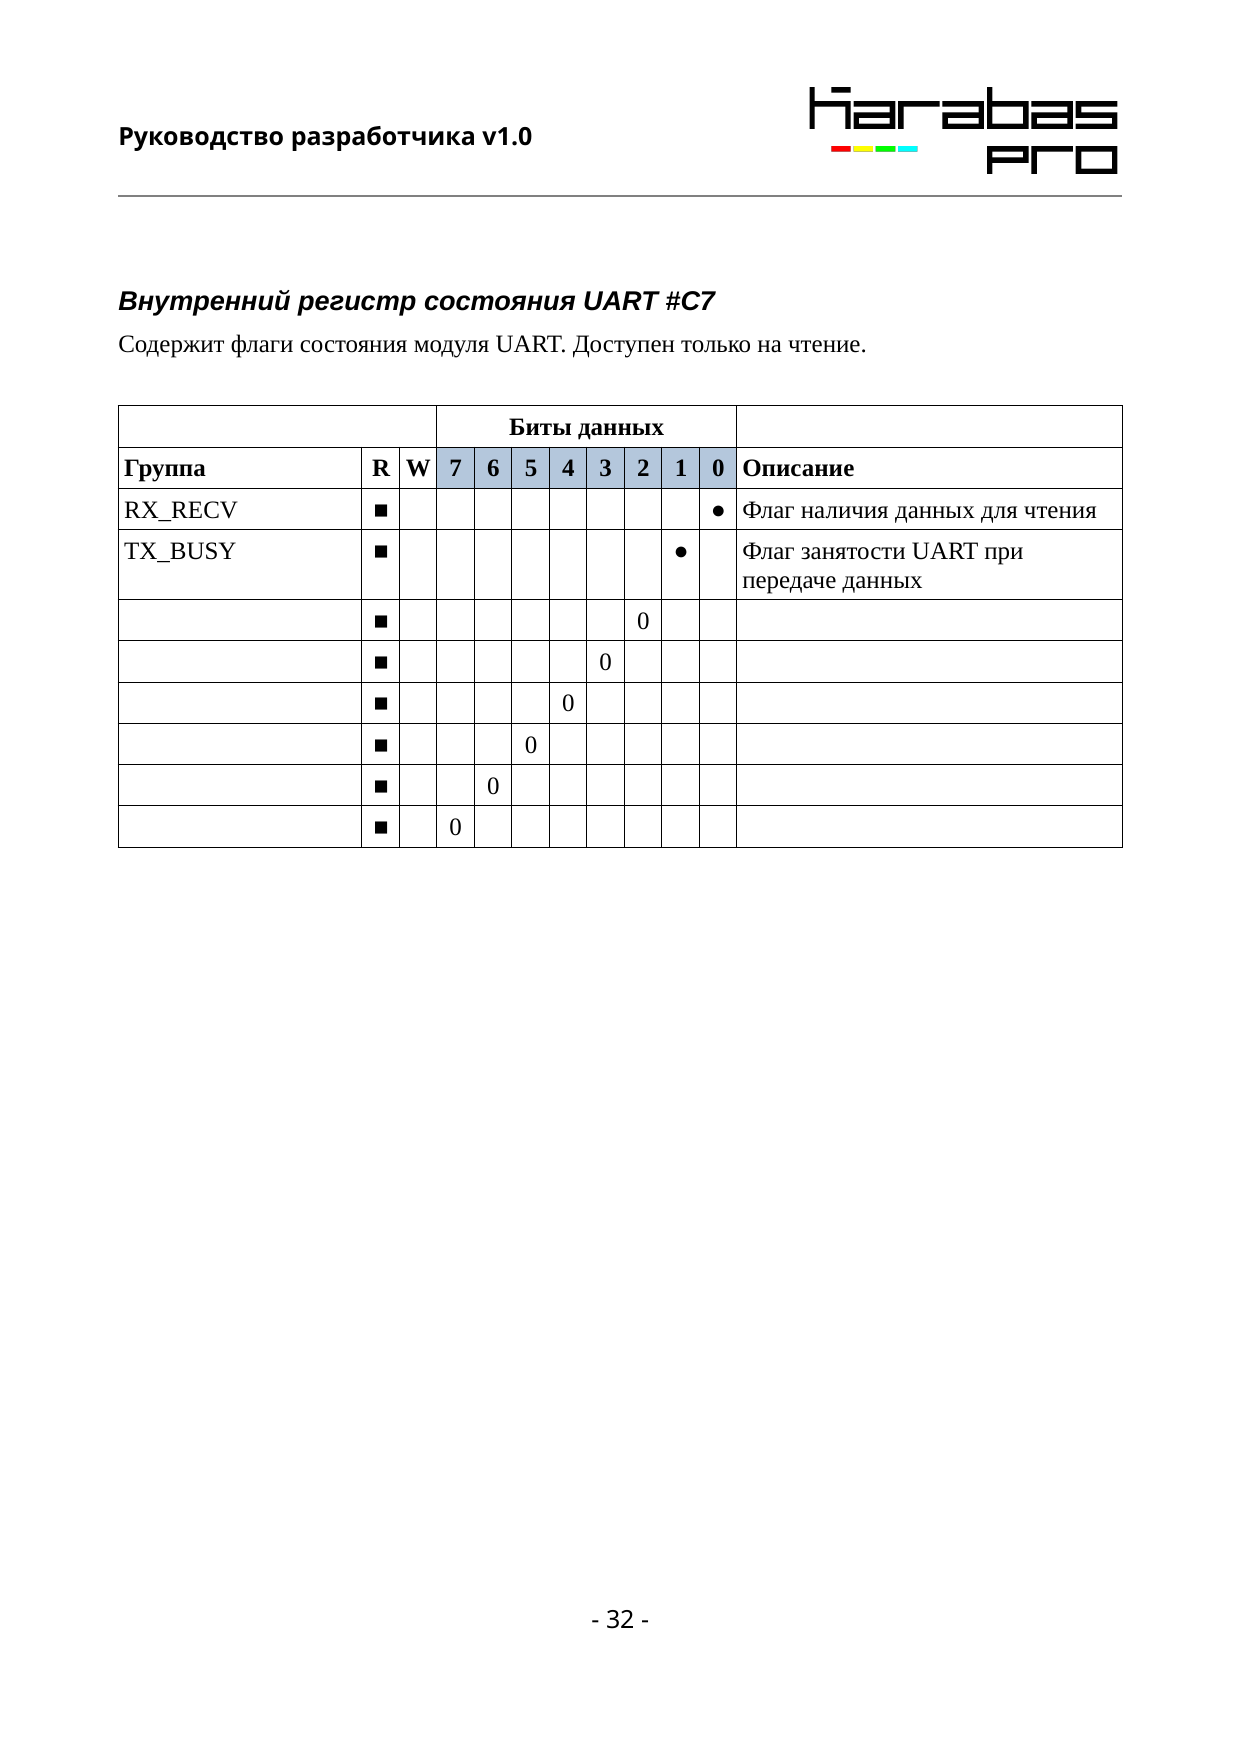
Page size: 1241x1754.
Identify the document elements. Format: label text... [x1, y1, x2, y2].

table_cell [400, 683, 436, 723]
table_header [119, 406, 436, 447]
table_cell RX_RECV [119, 489, 361, 529]
table_cell ■ [362, 641, 399, 682]
table_cell ■ [362, 724, 399, 764]
table_cell ■ [362, 683, 399, 723]
table_cell [587, 806, 624, 847]
table_cell [625, 683, 661, 723]
table_cell [512, 683, 549, 723]
table_cell [550, 724, 586, 764]
table_cell [437, 724, 474, 764]
table_cell 0 [512, 724, 549, 764]
table_cell [625, 806, 661, 847]
table_cell [700, 641, 736, 682]
table_cell [437, 530, 474, 599]
text Содержит флаги состояния модуля UART. Доступен только на чтение. [118, 329, 1122, 358]
table_cell [119, 765, 361, 805]
table_cell [662, 724, 699, 764]
table_cell [587, 724, 624, 764]
table_cell W [400, 448, 436, 488]
table_cell [119, 724, 361, 764]
table_cell [437, 683, 474, 723]
table_header Биты данных [437, 406, 736, 447]
table_cell [400, 600, 436, 640]
table_cell [625, 765, 661, 805]
table_cell [475, 530, 511, 599]
table_cell [437, 600, 474, 640]
table_cell ■ [362, 765, 399, 805]
table_cell ● [662, 530, 699, 599]
table_cell [700, 765, 736, 805]
table_cell [512, 806, 549, 847]
table_cell [625, 641, 661, 682]
table_cell [700, 806, 736, 847]
table_cell 7 [437, 448, 474, 488]
table_cell ■ [362, 489, 399, 529]
table_cell [700, 683, 736, 723]
table_cell 6 [475, 448, 511, 488]
table_cell [625, 724, 661, 764]
table_cell ■ [362, 806, 399, 847]
table_cell [119, 600, 361, 640]
table_cell [737, 641, 1122, 682]
table_cell [512, 600, 549, 640]
table_cell [737, 683, 1122, 723]
table_cell [700, 530, 736, 599]
table_cell TX_BUSY [119, 530, 361, 599]
table_cell ■ [362, 600, 399, 640]
table_cell [437, 641, 474, 682]
table_cell Флаг занятости UART при передаче данных [737, 530, 1122, 599]
table_cell [700, 724, 736, 764]
table_cell [512, 530, 549, 599]
table_cell [662, 489, 699, 529]
table_cell 0 [475, 765, 511, 805]
table_cell [475, 724, 511, 764]
table_cell [475, 641, 511, 682]
table_cell Группа [119, 448, 361, 488]
table_cell [119, 806, 361, 847]
table_cell [737, 765, 1122, 805]
table_cell [662, 600, 699, 640]
table_header [737, 406, 1122, 447]
table_cell [662, 765, 699, 805]
table_cell [400, 489, 436, 529]
table_cell R [362, 448, 399, 488]
table_cell [550, 600, 586, 640]
table_cell 3 [587, 448, 624, 488]
table_cell 0 [700, 448, 736, 488]
table_cell [119, 641, 361, 682]
table_cell [400, 530, 436, 599]
table_cell 5 [512, 448, 549, 488]
table_cell [550, 530, 586, 599]
table_cell [662, 806, 699, 847]
table_cell [400, 806, 436, 847]
table_cell [625, 489, 661, 529]
table_cell [512, 641, 549, 682]
table_cell [512, 765, 549, 805]
table_cell ● [700, 489, 736, 529]
table_cell [437, 765, 474, 805]
picture [809, 84, 1120, 174]
table_cell 1 [662, 448, 699, 488]
table_cell 0 [550, 683, 586, 723]
table_cell Флаг наличия данных для чтения [737, 489, 1122, 529]
subtitle Внутренний регистр состояния UART #C7 [118, 285, 1122, 317]
table_cell Описание [737, 448, 1122, 488]
table_cell [400, 641, 436, 682]
table_cell [700, 600, 736, 640]
table_cell [587, 489, 624, 529]
table_cell [587, 530, 624, 599]
table_cell [512, 489, 549, 529]
table_cell [737, 724, 1122, 764]
table_cell 0 [437, 806, 474, 847]
table_cell [437, 489, 474, 529]
table_cell [737, 806, 1122, 847]
table_cell [550, 641, 586, 682]
table_cell [400, 765, 436, 805]
table_cell ■ [362, 530, 399, 599]
table_cell 0 [625, 600, 661, 640]
table_cell [662, 641, 699, 682]
table_cell [119, 683, 361, 723]
table_cell 0 [587, 641, 624, 682]
table_cell [625, 530, 661, 599]
table_cell [475, 600, 511, 640]
table_cell [737, 600, 1122, 640]
table_cell [475, 806, 511, 847]
table_cell [550, 806, 586, 847]
table_cell [587, 600, 624, 640]
table_cell [550, 489, 586, 529]
table_cell [550, 765, 586, 805]
table_cell 2 [625, 448, 661, 488]
table_cell [400, 724, 436, 764]
table_cell 4 [550, 448, 586, 488]
table_cell [587, 683, 624, 723]
table_cell [475, 683, 511, 723]
table_cell [587, 765, 624, 805]
table_cell [475, 489, 511, 529]
table_cell [662, 683, 699, 723]
